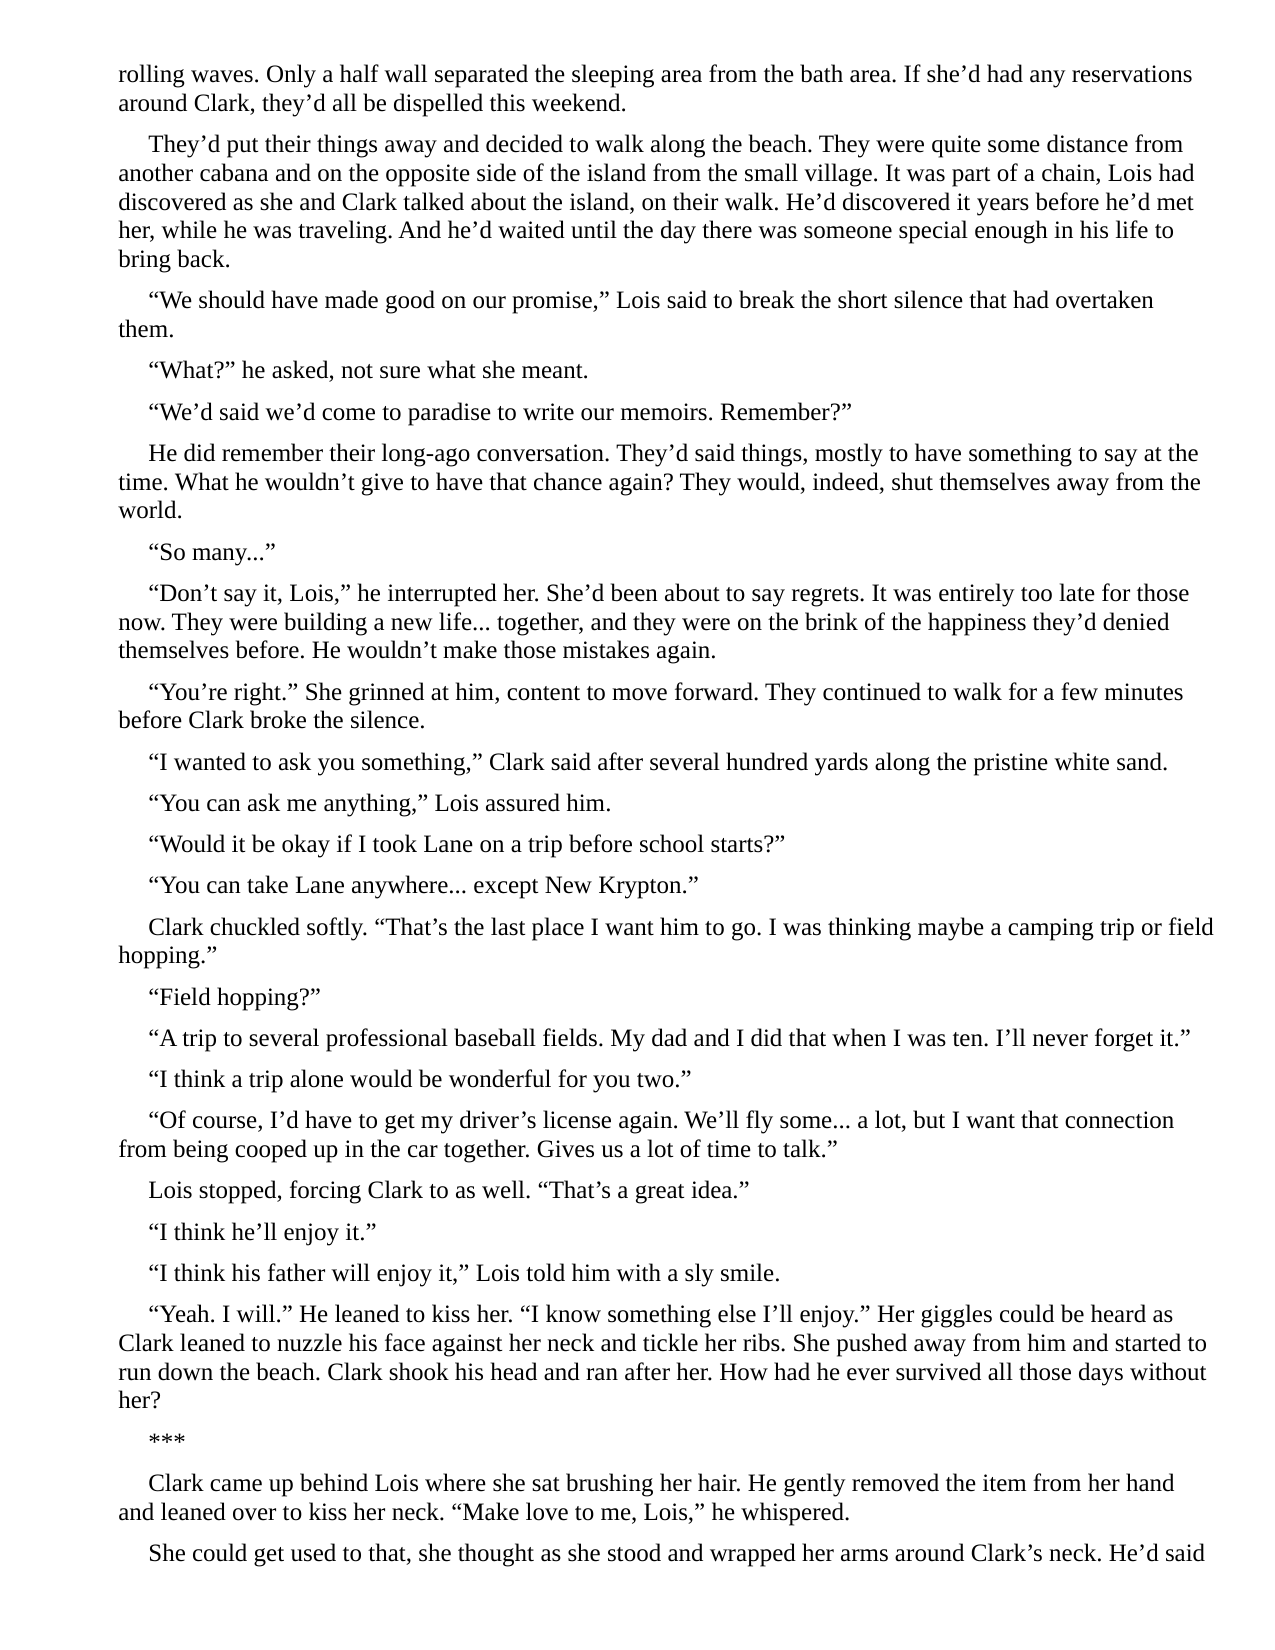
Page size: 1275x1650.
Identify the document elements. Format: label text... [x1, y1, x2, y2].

text “Don’t say it, Lois,” he interrupted her. She’d been about to say regrets. It was entirely too late for those now. They were building a new life... together, and they were on the brink of the happiness they’d denied themselves before. He wouldn’t make those mistakes again. [118, 578, 1216, 664]
text “I wanted to ask you something,” Clark said after several hundred yards along the pristine white sand. [118, 747, 1216, 775]
text “We should have made good on our promise,” Lois said to break the short silence that had overtaken them. [118, 285, 1216, 343]
text “You can take Lane anywhere... except New Krypton.” [118, 870, 1216, 899]
text “You can ask me anything,” Lois assured him. [118, 788, 1216, 817]
text “Would it be okay if I took Lane on a trip before school starts?” [118, 829, 1216, 858]
text “So many...” [118, 537, 1216, 565]
text She could get used to that, she thought as she stood and wrapped her arms around Clark’s neck. He’d said [118, 1538, 1216, 1567]
text “Of course, I’d have to get my driver’s license again. We’ll fly some... a lot, but I want that connection from being cooped up in the car together. Gives us a lot of time to talk.” [118, 1105, 1216, 1163]
text Clark came up behind Lois where she sat brushing her hair. He gently removed the item from her hand and leaned over to kiss her neck. “Make love to me, Lois,” he whispered. [118, 1468, 1216, 1525]
text “I think he’ll enjoy it.” [118, 1217, 1216, 1245]
text Lois stopped, forcing Clark to as well. “That’s a great idea.” [118, 1175, 1216, 1204]
text “Field hopping?” [118, 982, 1216, 1010]
text “I think his father will enjoy it,” Lois told him with a sly smile. [118, 1258, 1216, 1287]
text “We’d said we’d come to paradise to write our memoirs. Remember?” [118, 397, 1216, 425]
text They’d put their things away and decided to walk along the beach. They were quite some distance from another cabana and on the opposite side of the island from the small village. It was part of a chain, Lois had discovered as she and Clark talked about the island, on their walk. He’d discovered it years before he’d met her, while he was traveling. And he’d waited until the day there was someone special enough in his life to bring back. [118, 129, 1216, 273]
text “I think a trip alone would be wonderful for you two.” [118, 1064, 1216, 1093]
text He did remember their long-ago conversation. They’d said things, mostly to have something to say at the time. What he wouldn’t give to have that chance again? They would, indeed, shut themselves away from the world. [118, 438, 1216, 524]
text Clark chuckled softly. “That’s the last place I want him to go. I was thinking maybe a camping trip or field hopping.” [118, 912, 1216, 969]
text “You’re right.” She grinned at him, content to move forward. They continued to walk for a few minutes before Clark broke the silence. [118, 677, 1216, 734]
text “Yeah. I will.” He leaned to kiss her. “I know something else I’ll enjoy.” Her giggles could be heard as Clark leaned to nuzzle his face against her neck and tickle her ribs. She pushed away from him and started to run down the beach. Clark shook his head and ran after her. How had he ever survived all those days without her? [118, 1299, 1216, 1414]
text “A trip to several professional baseball fields. My dad and I did that when I was ten. I’ll never forget it.” [118, 1023, 1216, 1052]
text “What?” he asked, not sure what she meant. [118, 355, 1216, 384]
text *** [118, 1427, 1216, 1455]
text rolling waves. Only a half wall separated the sleeping area from the bath area. If she’d had any reservations around Clark, they’d all be dispelled this weekend. [118, 59, 1216, 117]
